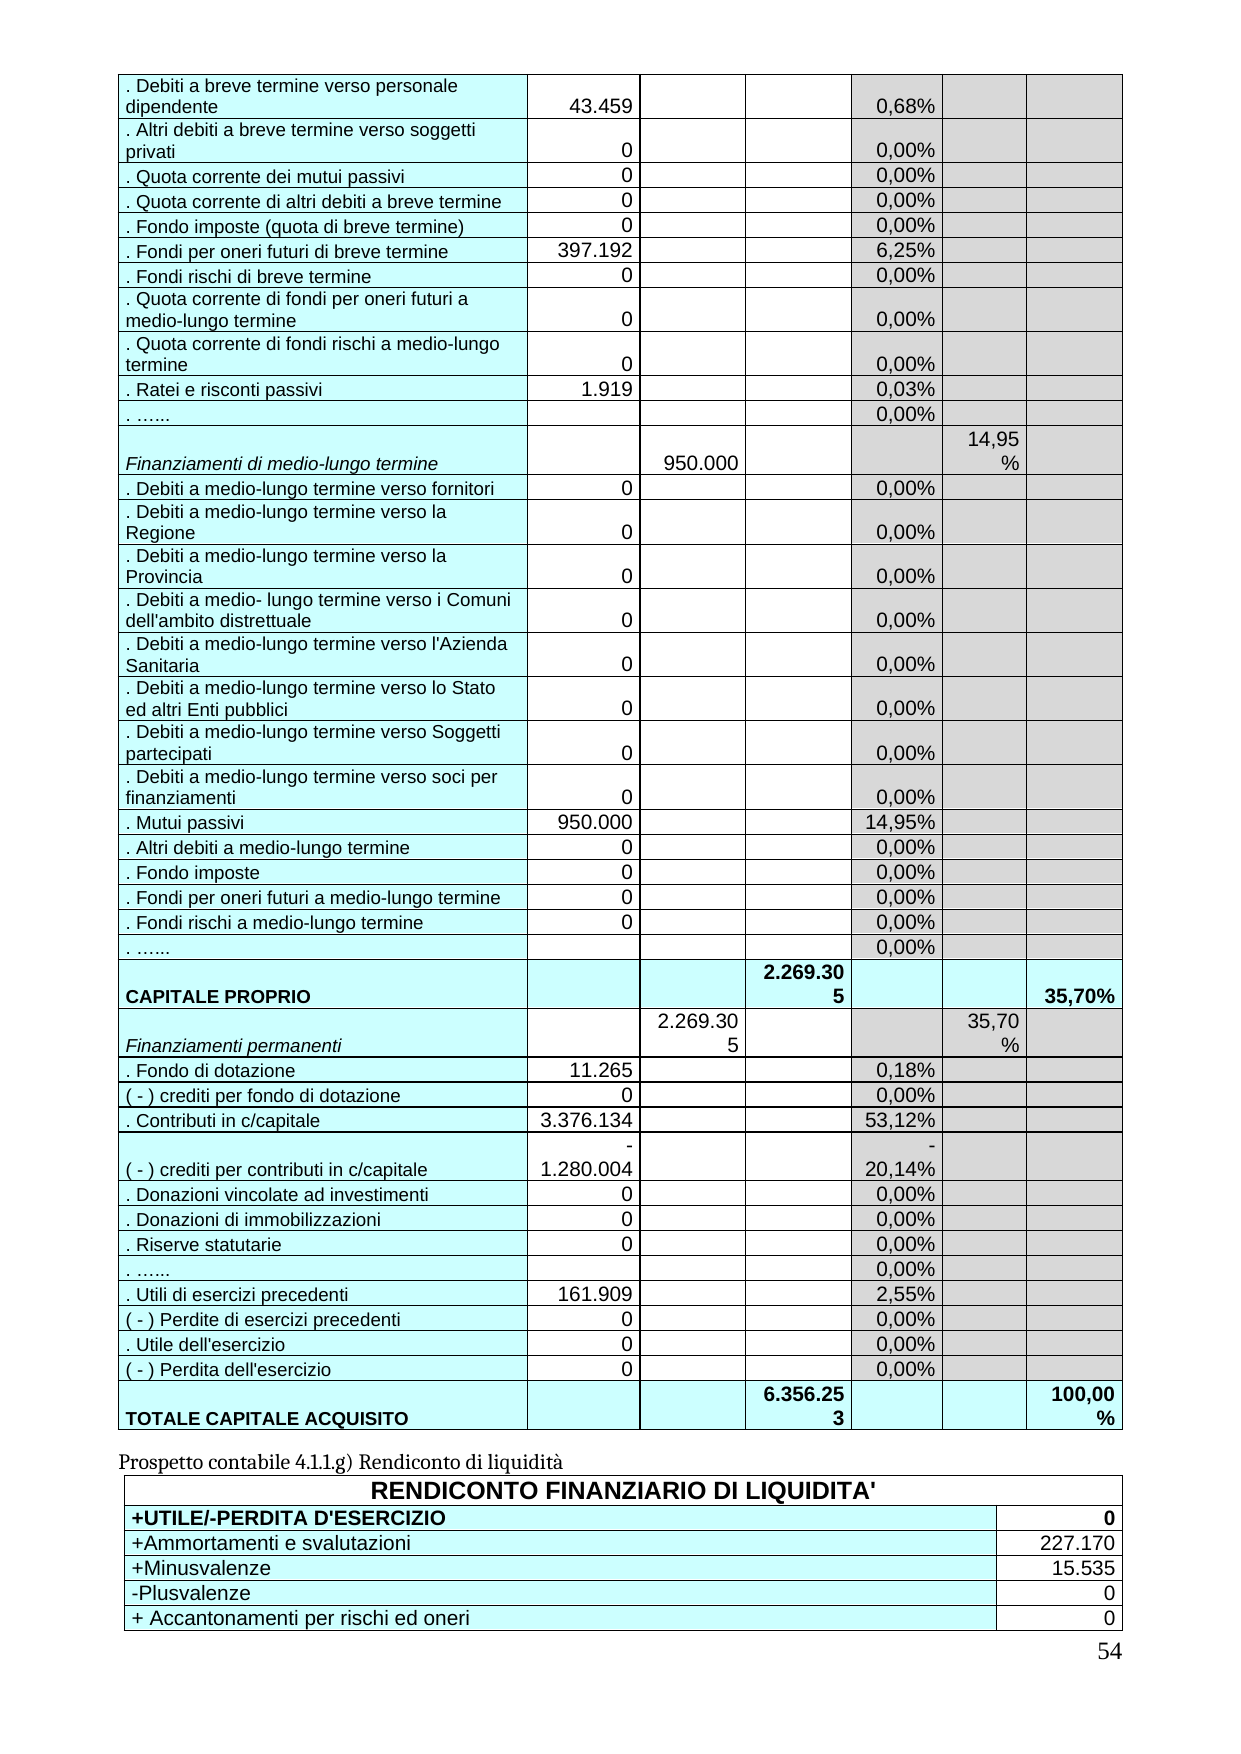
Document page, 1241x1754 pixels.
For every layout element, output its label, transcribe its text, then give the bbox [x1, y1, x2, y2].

table_cell . Debiti a medio-lungo termine verso la Regione [119, 500, 527, 543]
table_cell [641, 960, 745, 1007]
table_cell [641, 545, 745, 588]
table_cell [746, 238, 851, 262]
table_cell 0,00% [852, 765, 942, 808]
table_cell [746, 1206, 851, 1230]
table_cell 14,95% [943, 426, 1026, 474]
table_cell [641, 810, 745, 833]
table_cell [641, 119, 745, 162]
table_cell [641, 75, 745, 118]
table_cell 950.000 [528, 810, 639, 833]
table_cell [943, 910, 1026, 933]
table_cell . Donazioni di immobilizzazioni [119, 1206, 527, 1230]
table_cell [746, 589, 851, 632]
table_cell [943, 332, 1026, 375]
table_cell [943, 721, 1026, 764]
table_cell 0 [528, 1181, 639, 1205]
table_cell [1027, 589, 1122, 632]
table_cell . Debiti a medio-lungo termine verso Soggetti partecipati [119, 721, 527, 764]
table_cell 0,00% [852, 677, 942, 720]
table_cell 0,00% [852, 589, 942, 632]
table_cell [528, 426, 639, 474]
table_cell [943, 1083, 1026, 1106]
table_cell [746, 401, 851, 425]
table_cell [1027, 401, 1122, 425]
table_cell . Debiti a medio-lungo termine verso soci per finanziamenti [119, 765, 527, 808]
table_cell [641, 163, 745, 187]
table_cell [1027, 1256, 1122, 1280]
table_cell 2,55% [852, 1281, 942, 1305]
table_cell 0,00% [852, 1206, 942, 1230]
table_cell 0 [528, 163, 639, 187]
table_cell [528, 1256, 639, 1280]
table_cell 0,00% [852, 263, 942, 287]
table_cell [641, 401, 745, 425]
table_cell 0,00% [852, 1231, 942, 1255]
table_cell [1027, 475, 1122, 499]
table_cell [641, 1058, 745, 1081]
table_cell 0,00% [852, 1306, 942, 1330]
table_cell [943, 119, 1026, 162]
table_cell 14,95% [852, 810, 942, 833]
table_cell [1027, 500, 1122, 543]
table_cell [746, 1083, 851, 1106]
table_cell [746, 1331, 851, 1355]
table_cell 0 [528, 885, 639, 908]
table_cell . Fondi rischi a medio-lungo termine [119, 910, 527, 933]
table_cell [943, 1381, 1026, 1429]
table_cell [746, 910, 851, 933]
table_cell [1027, 332, 1122, 375]
table_cell [641, 376, 745, 400]
table_cell [1027, 238, 1122, 262]
table_cell ( - ) Perdita dell'esercizio [119, 1356, 527, 1380]
table_cell 0,18% [852, 1058, 942, 1081]
table_cell ( - ) crediti per fondo di dotazione [119, 1083, 527, 1106]
table_cell [943, 188, 1026, 212]
table_cell 0 [997, 1606, 1122, 1629]
table_cell 35,70% [943, 1009, 1026, 1056]
table_cell [641, 1331, 745, 1355]
table_cell . Debiti a medio-lungo termine verso la Provincia [119, 545, 527, 588]
table_cell . Fondo imposte (quota di breve termine) [119, 213, 527, 237]
table_cell [641, 910, 745, 933]
table_cell [746, 1231, 851, 1255]
table_cell 397.192 [528, 238, 639, 262]
table_cell [528, 401, 639, 425]
table_cell -1.280.004 [528, 1133, 639, 1180]
table_cell 0 [528, 1083, 639, 1106]
table_cell 0,00% [852, 1181, 942, 1205]
table_cell [1027, 263, 1122, 287]
table_cell 161.909 [528, 1281, 639, 1305]
table_cell . Donazioni vincolate ad investimenti [119, 1181, 527, 1205]
table_cell [1027, 1331, 1122, 1355]
table_cell 0,00% [852, 213, 942, 237]
table_cell 0 [528, 633, 639, 676]
table_cell [943, 885, 1026, 908]
table_cell [943, 1231, 1026, 1255]
table_cell [943, 589, 1026, 632]
table_cell [943, 1108, 1026, 1131]
table_cell 0 [528, 332, 639, 375]
table_cell ( - ) crediti per contributi in c/capitale [119, 1133, 527, 1180]
table_cell [641, 238, 745, 262]
table_cell [746, 1356, 851, 1380]
table_cell [641, 332, 745, 375]
table_cell [943, 475, 1026, 499]
table_cell +Minusvalenze [125, 1556, 996, 1579]
table_cell +Ammortamenti e svalutazioni [125, 1531, 996, 1554]
text Prospetto contabile 4.1.1.g) Rendiconto di liquidità [118, 1449, 1122, 1475]
table_cell 0,00% [852, 332, 942, 375]
table_cell [746, 1256, 851, 1280]
table_cell 0 [528, 765, 639, 808]
table_cell [943, 163, 1026, 187]
table_cell [1027, 1206, 1122, 1230]
table_cell . Quota corrente dei mutui passivi [119, 163, 527, 187]
table_cell [1027, 1083, 1122, 1106]
table_cell [943, 376, 1026, 400]
table_cell 11.265 [528, 1058, 639, 1081]
table_cell 0,00% [852, 860, 942, 883]
table_cell [1027, 119, 1122, 162]
table_cell [852, 1009, 942, 1056]
table_cell [943, 1206, 1026, 1230]
table_cell [641, 1206, 745, 1230]
table_cell [528, 1381, 639, 1429]
table_cell 0 [528, 475, 639, 499]
table_cell 2.269.305 [641, 1009, 745, 1056]
table_cell . Fondo di dotazione [119, 1058, 527, 1081]
table_cell [746, 935, 851, 958]
table_cell 0 [528, 500, 639, 543]
table_cell [1027, 163, 1122, 187]
table_cell [641, 1083, 745, 1106]
table_cell -20,14% [852, 1133, 942, 1180]
table_cell . Quota corrente di fondi per oneri futuri a medio-lungo termine [119, 288, 527, 331]
table_cell [641, 1231, 745, 1255]
table_cell 0,00% [852, 1083, 942, 1106]
table_cell [1027, 1231, 1122, 1255]
table_cell 53,12% [852, 1108, 942, 1131]
table_cell [746, 263, 851, 287]
table_cell 0,00% [852, 401, 942, 425]
table_cell [641, 1356, 745, 1380]
table_cell . Fondi per oneri futuri di breve termine [119, 238, 527, 262]
table_cell . Utili di esercizi precedenti [119, 1281, 527, 1305]
table_cell . Fondi rischi di breve termine [119, 263, 527, 287]
table_cell . Quota corrente di fondi rischi a medio-lungo termine [119, 332, 527, 375]
table_cell [943, 238, 1026, 262]
table_cell . Fondi per oneri futuri a medio-lungo termine [119, 885, 527, 908]
table_cell 0 [528, 835, 639, 858]
table_cell 0 [528, 1306, 639, 1330]
table_cell 0 [528, 721, 639, 764]
table_cell [1027, 1181, 1122, 1205]
table_cell [746, 213, 851, 237]
table_cell [641, 188, 745, 212]
table_cell 0 [528, 545, 639, 588]
table_cell [641, 288, 745, 331]
table_cell [943, 75, 1026, 118]
table_cell . …... [119, 1256, 527, 1280]
table_cell [943, 677, 1026, 720]
table_cell 0,00% [852, 721, 942, 764]
table_cell -Plusvalenze [125, 1581, 996, 1604]
table_cell 0,68% [852, 75, 942, 118]
table_cell . Ratei e risconti passivi [119, 376, 527, 400]
table_cell [746, 1009, 851, 1056]
table_cell [943, 860, 1026, 883]
table_cell 0,00% [852, 835, 942, 858]
table_cell [1027, 1306, 1122, 1330]
table_cell . Debiti a medio- lungo termine verso i Comuni dell'ambito distrettuale [119, 589, 527, 632]
table_cell + Accantonamenti per rischi ed oneri [125, 1606, 996, 1629]
table_cell [746, 545, 851, 588]
table_cell 0,00% [852, 288, 942, 331]
table_cell [943, 545, 1026, 588]
table_cell [746, 1133, 851, 1180]
table_cell [641, 589, 745, 632]
table_cell [943, 1256, 1026, 1280]
table_cell [746, 332, 851, 375]
table_cell [746, 1108, 851, 1131]
table_header RENDICONTO FINANZIARIO DI LIQUIDITA' [125, 1476, 1122, 1504]
table_cell [943, 835, 1026, 858]
table_cell [746, 1306, 851, 1330]
table_cell 0,00% [852, 1331, 942, 1355]
table_cell 43.459 [528, 75, 639, 118]
table_cell . Quota corrente di altri debiti a breve termine [119, 188, 527, 212]
table_cell [943, 810, 1026, 833]
table_cell [1027, 765, 1122, 808]
table_cell . Debiti a medio-lungo termine verso lo Stato ed altri Enti pubblici [119, 677, 527, 720]
table_cell [943, 1356, 1026, 1380]
table_cell [746, 475, 851, 499]
table_cell [746, 1281, 851, 1305]
table_cell 0 [528, 1356, 639, 1380]
table_cell [746, 765, 851, 808]
table_cell Finanziamenti di medio-lungo termine [119, 426, 527, 474]
table_cell [1027, 633, 1122, 676]
table_cell [1027, 810, 1122, 833]
table_cell [641, 935, 745, 958]
table_cell 0 [528, 677, 639, 720]
table_cell [641, 835, 745, 858]
table_cell [943, 288, 1026, 331]
table_cell . …... [119, 401, 527, 425]
table_cell [1027, 835, 1122, 858]
table_cell 0 [997, 1581, 1122, 1604]
table_cell . Riserve statutarie [119, 1231, 527, 1255]
table_cell [641, 213, 745, 237]
table_cell 35,70% [1027, 960, 1122, 1007]
table_cell 0,00% [852, 545, 942, 588]
table_cell [1027, 545, 1122, 588]
table_cell [943, 1181, 1026, 1205]
table_cell . Mutui passivi [119, 810, 527, 833]
table_cell [641, 860, 745, 883]
table_cell [528, 1009, 639, 1056]
table_cell 227.170 [997, 1531, 1122, 1554]
table_cell 0,00% [852, 1356, 942, 1380]
table_cell Finanziamenti permanenti [119, 1009, 527, 1056]
table_cell [1027, 288, 1122, 331]
table_cell CAPITALE PROPRIO [119, 960, 527, 1007]
table_cell [943, 1058, 1026, 1081]
table_cell 1.919 [528, 376, 639, 400]
table_cell [1027, 885, 1122, 908]
table_cell [641, 1281, 745, 1305]
table_cell [943, 401, 1026, 425]
table_cell . Contributi in c/capitale [119, 1108, 527, 1131]
table_cell 0 [528, 1231, 639, 1255]
table_cell [641, 765, 745, 808]
table_cell [943, 213, 1026, 237]
table_cell [1027, 1281, 1122, 1305]
table_cell 0,03% [852, 376, 942, 400]
table_cell 0 [528, 910, 639, 933]
table_cell 0 [528, 860, 639, 883]
table_cell [746, 119, 851, 162]
table_cell [1027, 1133, 1122, 1180]
table_cell [1027, 426, 1122, 474]
table_cell 0,00% [852, 188, 942, 212]
table_cell [1027, 75, 1122, 118]
table_cell . …... [119, 935, 527, 958]
table_cell [1027, 376, 1122, 400]
table_cell . Debiti a medio-lungo termine verso fornitori [119, 475, 527, 499]
table_cell [1027, 1356, 1122, 1380]
table_cell [1027, 1108, 1122, 1131]
table_cell 0,00% [852, 163, 942, 187]
table_cell [746, 376, 851, 400]
table_cell 0,00% [852, 500, 942, 543]
table_cell 6,25% [852, 238, 942, 262]
table_cell [641, 1306, 745, 1330]
table_cell 0,00% [852, 633, 942, 676]
table_cell [528, 960, 639, 1007]
table_cell . Fondo imposte [119, 860, 527, 883]
table_cell [852, 1381, 942, 1429]
table_cell [746, 500, 851, 543]
table_cell [641, 633, 745, 676]
table_cell 2.269.305 [746, 960, 851, 1007]
table_cell [943, 960, 1026, 1007]
table_cell [746, 1058, 851, 1081]
table_cell 100,00% [1027, 1381, 1122, 1429]
table_cell [641, 1181, 745, 1205]
table_cell . Altri debiti a medio-lungo termine [119, 835, 527, 858]
table_cell 15.535 [997, 1556, 1122, 1579]
table_cell 0,00% [852, 475, 942, 499]
table_cell ( - ) Perdite di esercizi precedenti [119, 1306, 527, 1330]
table_cell [641, 1381, 745, 1429]
table_cell [746, 810, 851, 833]
table_cell 3.376.134 [528, 1108, 639, 1131]
table_cell . Debiti a breve termine verso personale dipendente [119, 75, 527, 118]
table_cell [943, 1306, 1026, 1330]
table_cell 0,00% [852, 1256, 942, 1280]
table_cell [641, 263, 745, 287]
table_cell [641, 475, 745, 499]
table_cell [943, 1281, 1026, 1305]
table_cell 0 [528, 213, 639, 237]
table_cell [943, 263, 1026, 287]
table_cell [1027, 935, 1122, 958]
table_cell 6.356.253 [746, 1381, 851, 1429]
table_cell 0,00% [852, 910, 942, 933]
table_cell [746, 835, 851, 858]
table_cell 0 [528, 188, 639, 212]
table_cell [1027, 1058, 1122, 1081]
table_cell [746, 721, 851, 764]
table_cell [746, 288, 851, 331]
table_cell 0 [528, 589, 639, 632]
table_cell [746, 885, 851, 908]
table_cell [528, 935, 639, 958]
table_cell [641, 1256, 745, 1280]
table_cell [852, 960, 942, 1007]
table_cell 0 [997, 1506, 1122, 1529]
table_cell 0 [528, 263, 639, 287]
table_cell [641, 1108, 745, 1131]
table_cell 0,00% [852, 885, 942, 908]
table_cell [641, 500, 745, 543]
table_cell . Utile dell'esercizio [119, 1331, 527, 1355]
table_cell [746, 677, 851, 720]
table_cell [746, 75, 851, 118]
table_cell [1027, 1009, 1122, 1056]
table_cell [943, 500, 1026, 543]
table_cell [943, 1331, 1026, 1355]
table_cell [746, 1181, 851, 1205]
table_cell [641, 721, 745, 764]
table_cell [746, 188, 851, 212]
table_cell [1027, 188, 1122, 212]
table_cell [641, 885, 745, 908]
table_cell . Debiti a medio-lungo termine verso l'Azienda Sanitaria [119, 633, 527, 676]
table_cell 0 [528, 1331, 639, 1355]
table_cell [1027, 910, 1122, 933]
table_cell [943, 1133, 1026, 1180]
table_cell . Altri debiti a breve termine verso soggetti privati [119, 119, 527, 162]
table_cell TOTALE CAPITALE ACQUISITO [119, 1381, 527, 1429]
table_cell [1027, 860, 1122, 883]
table_cell 950.000 [641, 426, 745, 474]
table_cell 0 [528, 288, 639, 331]
table_cell [1027, 213, 1122, 237]
table_cell [641, 677, 745, 720]
table_cell [1027, 677, 1122, 720]
table_cell [943, 633, 1026, 676]
table_cell +UTILE/-PERDITA D'ESERCIZIO [125, 1506, 996, 1529]
table_cell [943, 765, 1026, 808]
table_cell 0 [528, 1206, 639, 1230]
table_cell [641, 1133, 745, 1180]
table_cell [1027, 721, 1122, 764]
table_cell 0,00% [852, 119, 942, 162]
table_cell 0 [528, 119, 639, 162]
table_cell [746, 426, 851, 474]
table_cell [746, 163, 851, 187]
table_cell 0,00% [852, 935, 942, 958]
table_cell [852, 426, 942, 474]
table_cell [943, 935, 1026, 958]
table_cell [746, 633, 851, 676]
table_cell [746, 860, 851, 883]
